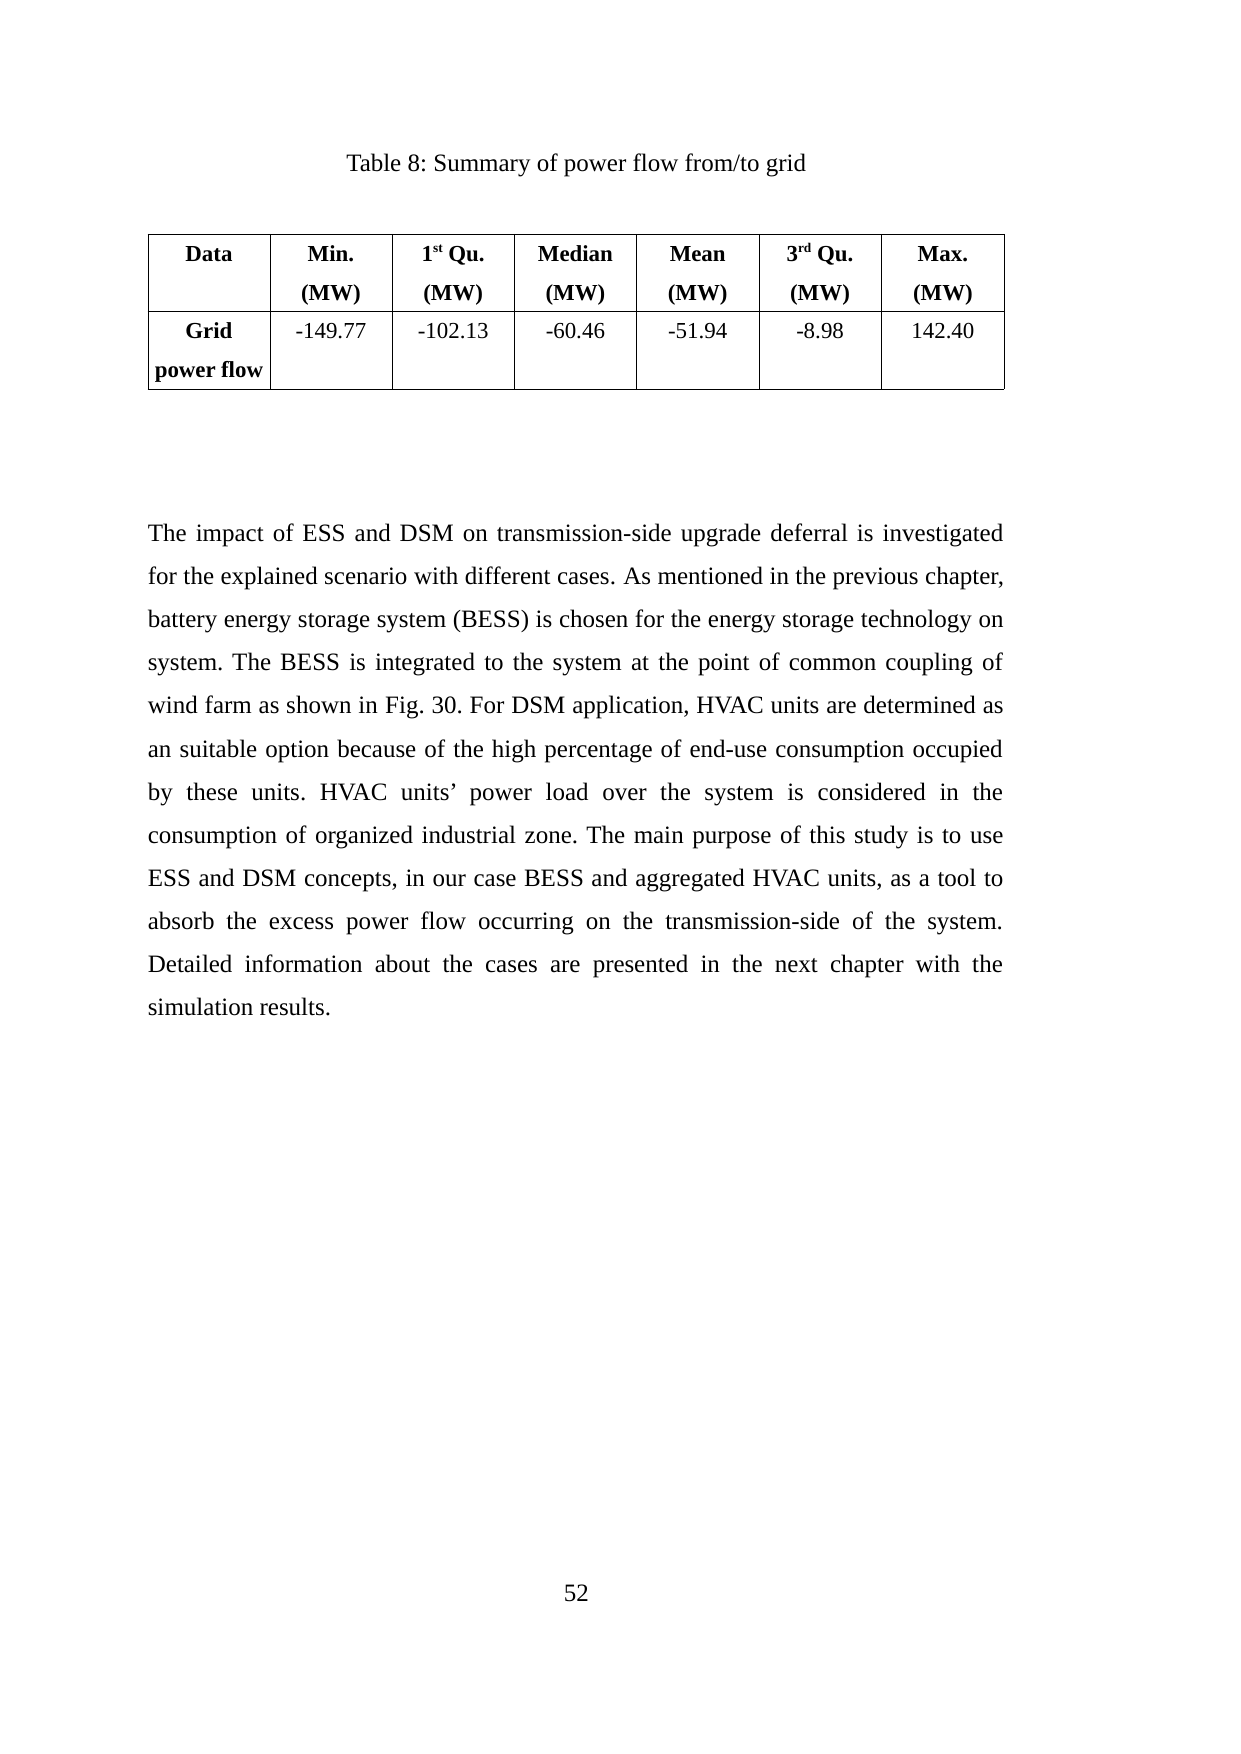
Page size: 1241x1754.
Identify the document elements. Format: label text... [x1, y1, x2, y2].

table_cell -60.46 [515, 312, 636, 389]
table_cell -8.98 [760, 312, 881, 389]
table_header 3rd Qu. (MW) [760, 235, 881, 311]
table_cell 142.40 [882, 312, 1004, 389]
table_header Max. (MW) [882, 235, 1004, 311]
table_cell -51.94 [637, 312, 759, 389]
text The impact of ESS and DSM on transmission-side upgrade deferral is investigated for the explained scenario with different cases. As mentioned in the previous chapter, battery energy storage system (BESS) is chosen for the energy storage technology on system. The BESS is integrated to the system at the point of common coupling of wind farm as shown in Fig. 30. For DSM application, HVAC units are determined as an suitable option because of the high percentage of end-use consumption occupied by these units. HVAC units’ power load over the system is considered in the consumption of organized industrial zone. The main purpose of this study is to use ESS and DSM concepts, in our case BESS and aggregated HVAC units, as a tool to absorb the excess power flow occurring on the transmission-side of the system. Detailed information about the cases are presented in the next chapter with the simulation results. [148, 518, 1004, 1021]
table_header Mean (MW) [637, 235, 759, 311]
table_cell -149.77 [271, 312, 392, 389]
text Table 8: Summary of power flow from/to grid [148, 148, 1004, 176]
table_header Data [149, 235, 270, 311]
table_header Median (MW) [515, 235, 636, 311]
table_cell -102.13 [393, 312, 514, 389]
table_header Min. (MW) [271, 235, 392, 311]
table_cell Grid power flow [149, 312, 270, 389]
table_header 1st Qu. (MW) [393, 235, 514, 311]
